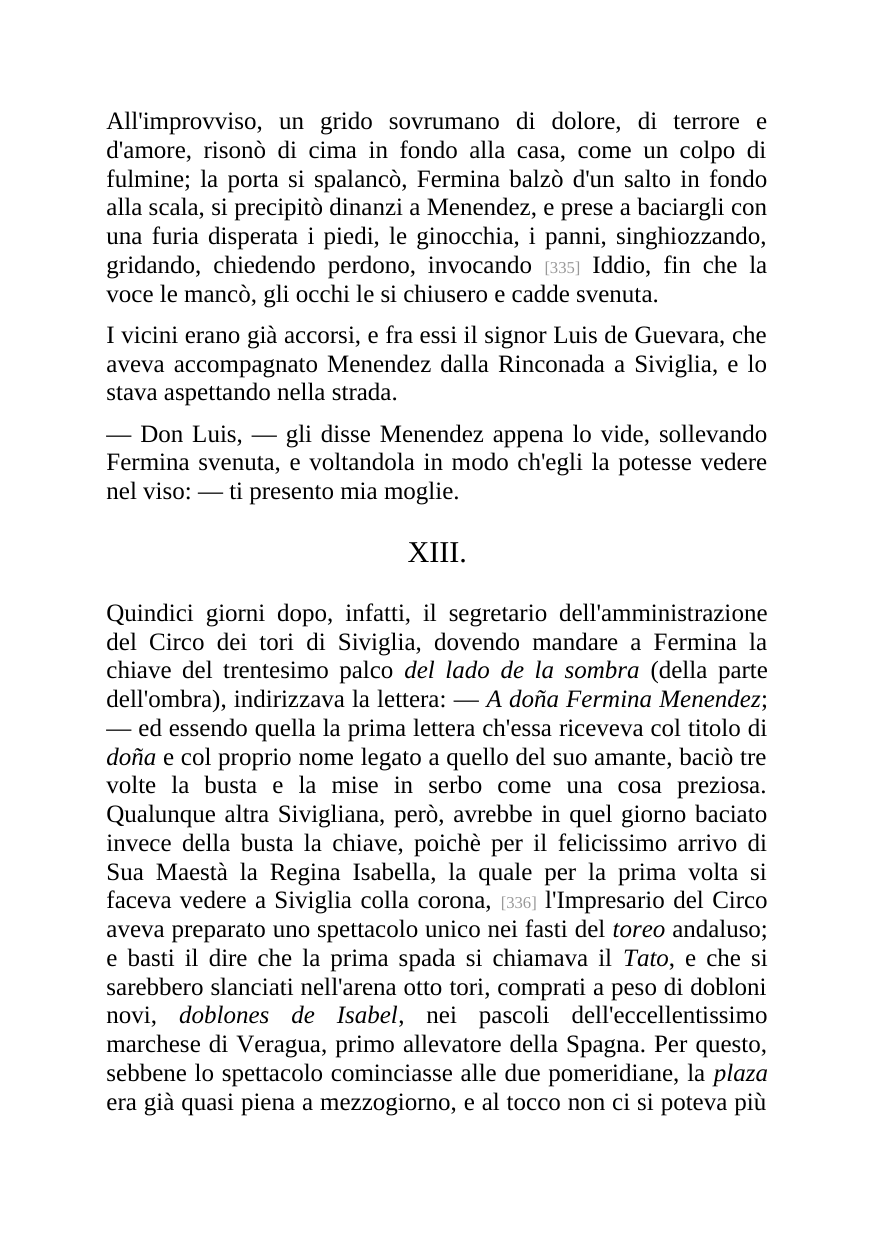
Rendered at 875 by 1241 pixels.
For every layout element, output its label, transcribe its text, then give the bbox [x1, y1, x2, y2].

text — Don Luis, — gli disse Menendez appena lo vide, sollevando Fermina svenuta, e voltandola in modo ch'egli la potesse vedere nel viso: — ti presento mia moglie. [106, 419, 768, 505]
text Quindici giorni dopo, infatti, il segretario dell'amministrazione del Circo dei tori di Siviglia, dovendo mandare a Fermina la chiave del trentesimo palco del lado de la sombra (della parte dell'ombra), indirizzava la lettera: — A doña Fermina Menendez; — ed essendo quella la prima lettera ch'essa riceveva col titolo di doña e col proprio nome legato a quello del suo amante, baciò tre volte la busta e la mise in serbo come una cosa preziosa. Qualunque altra Sivigliana, però, avrebbe in quel giorno baciato invece della busta la chiave, poichè per il felicissimo arrivo di Sua Maestà la Regina Isabella, la quale per la prima volta si faceva vedere a Siviglia colla corona, [336] l'Impresario del Circo aveva preparato uno spettacolo unico nei fasti del toreo andaluso; e basti il dire che la prima spada si chiamava il Tato, e che si sarebbero slanciati nell'arena otto tori, comprati a peso di dobloni novi, doblones de Isabel, nei pascoli dell'eccellentissimo marchese di Veragua, primo allevatore della Spagna. Per questo, sebbene lo spettacolo cominciasse alle due pomeridiane, la plaza era già quasi piena a mezzogiorno, e al tocco non ci si poteva più [106, 598, 768, 1116]
text I vicini erano già accorsi, e fra essi il signor Luis de Guevara, che aveva accompagnato Menendez dalla Rinconada a Siviglia, e lo stava aspettando nella strada. [106, 320, 768, 406]
text All'improvviso, un grido sovrumano di dolore, di terrore e d'amore, risonò di cima in fondo alla casa, come un colpo di fulmine; la porta si spalancò, Fermina balzò d'un salto in fondo alla scala, si precipitò dinanzi a Menendez, e prese a baciargli con una furia disperata i piedi, le ginocchia, i panni, singhiozzando, gridando, chiedendo perdono, invocando [335] Iddio, fin che la voce le mancò, gli occhi le si chiusero e cadde svenuta. [106, 106, 768, 307]
subtitle XIII. [106, 534, 768, 569]
